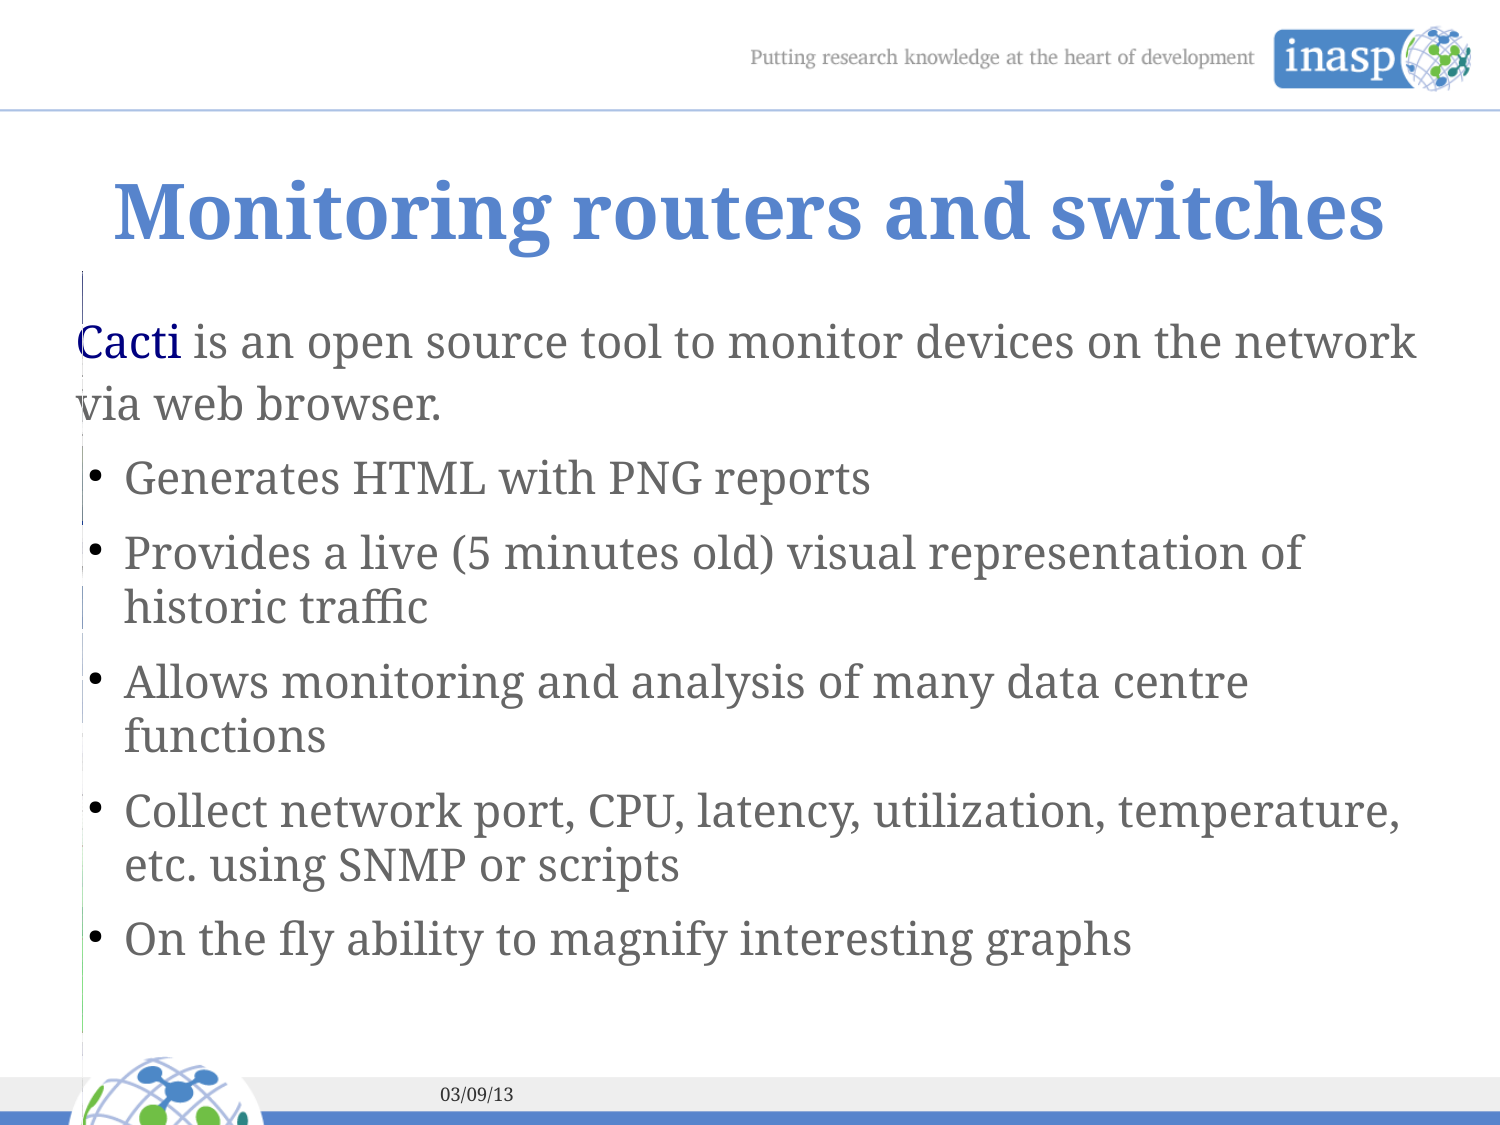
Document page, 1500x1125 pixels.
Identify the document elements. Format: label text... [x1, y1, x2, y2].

list Cacti is an open source tool to monitor devices on the network via web browser. Generates HTML with PNG reports Provides a live (5 minutes old) visual representation of historic traffic Allows monitoring and analysis of many data centre functions Collect network port, CPU, latency, utilization, temperature, etc. using SNMP or scripts On the fly ability to magnify interesting graphs [83, 313, 1426, 967]
title Monitoring routers and switches [75, 129, 1426, 313]
picture [0, 0, 1500, 1125]
